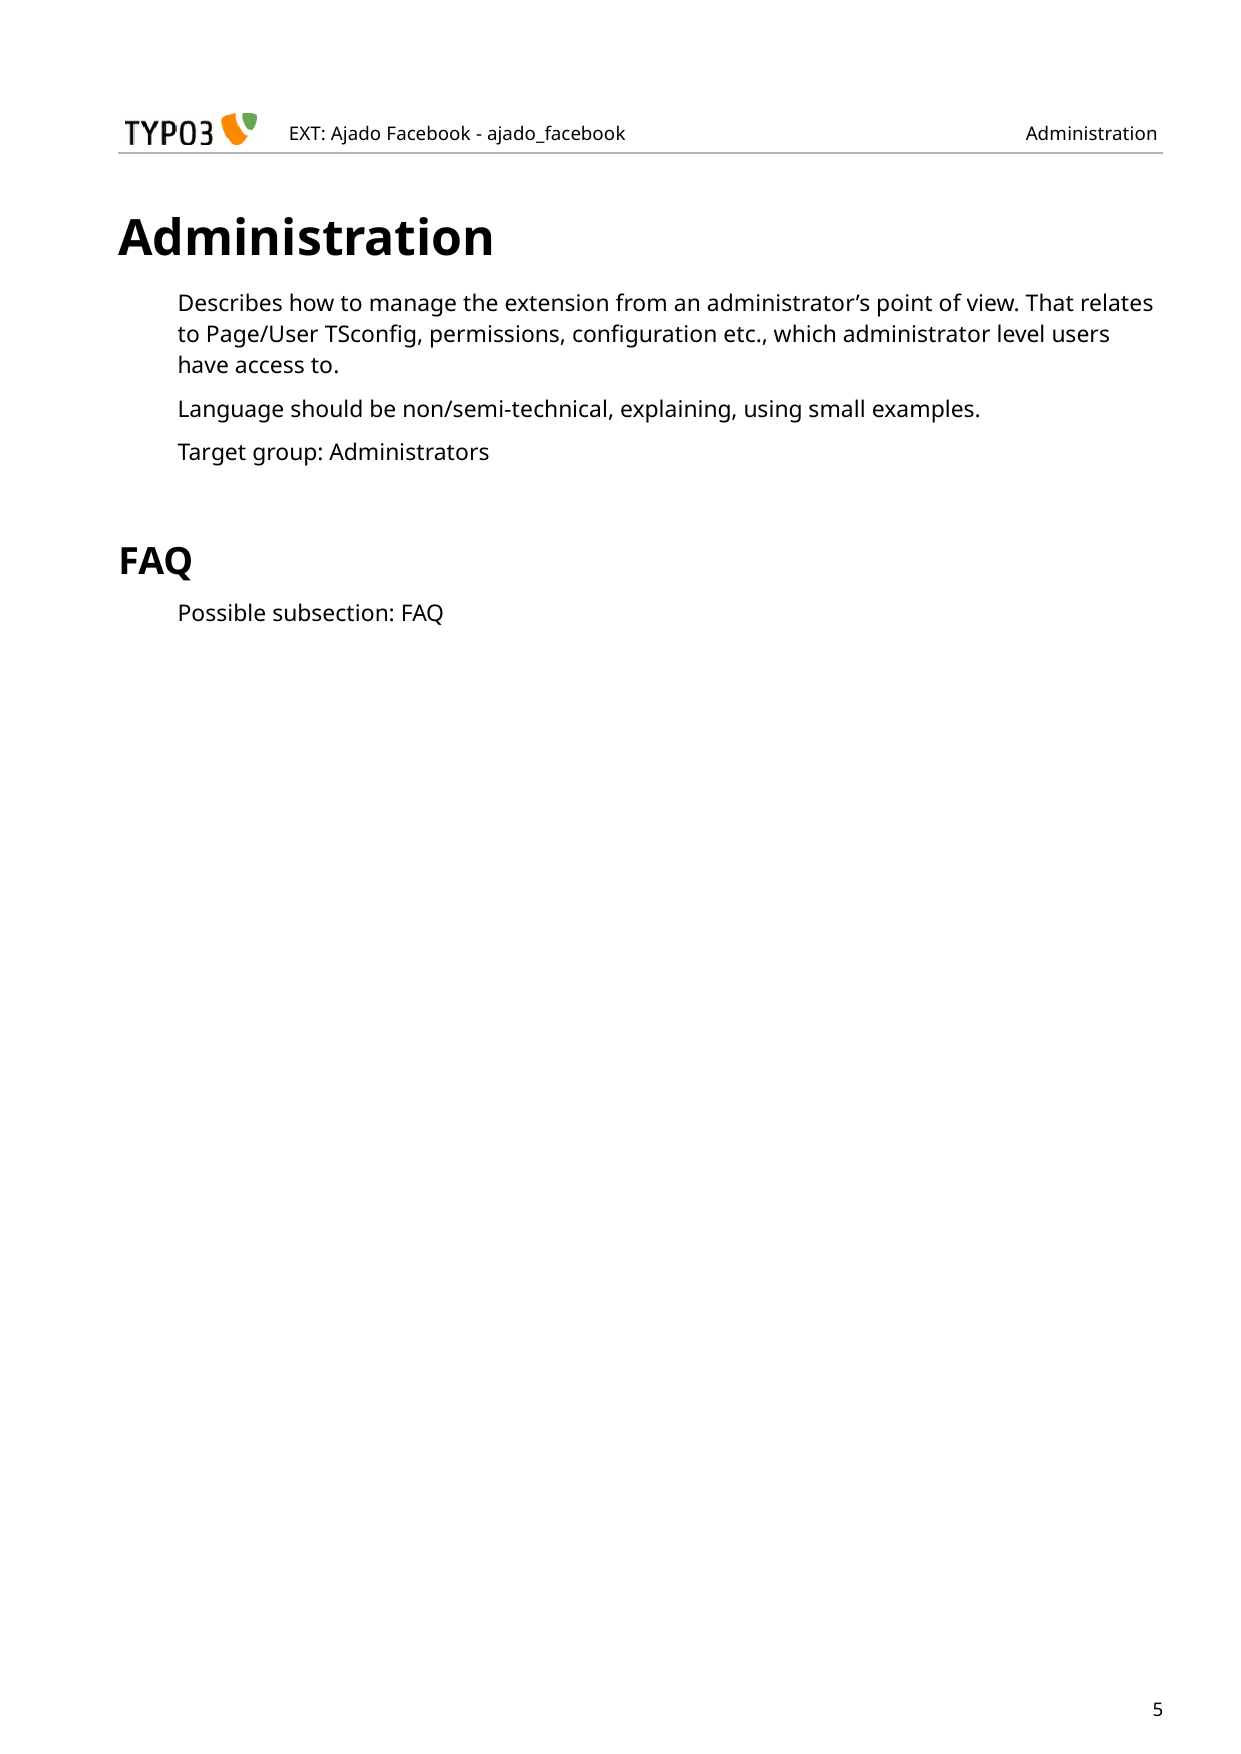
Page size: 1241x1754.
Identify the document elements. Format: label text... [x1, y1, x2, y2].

subtitle Administration [118, 202, 1163, 269]
text Possible subsection: FAQ [177, 597, 1163, 628]
text Target group: Administrators [177, 436, 1163, 467]
text Describes how to manage the extension from an administrator’s point of view. That relates to Page/User TSconfig, permissions, configuration etc., which administrator level users have access to. [177, 287, 1163, 380]
subtitle FAQ [118, 534, 1163, 585]
text Language should be non/semi-technical, explaining, using small examples. [177, 393, 1163, 424]
picture [124, 112, 260, 145]
